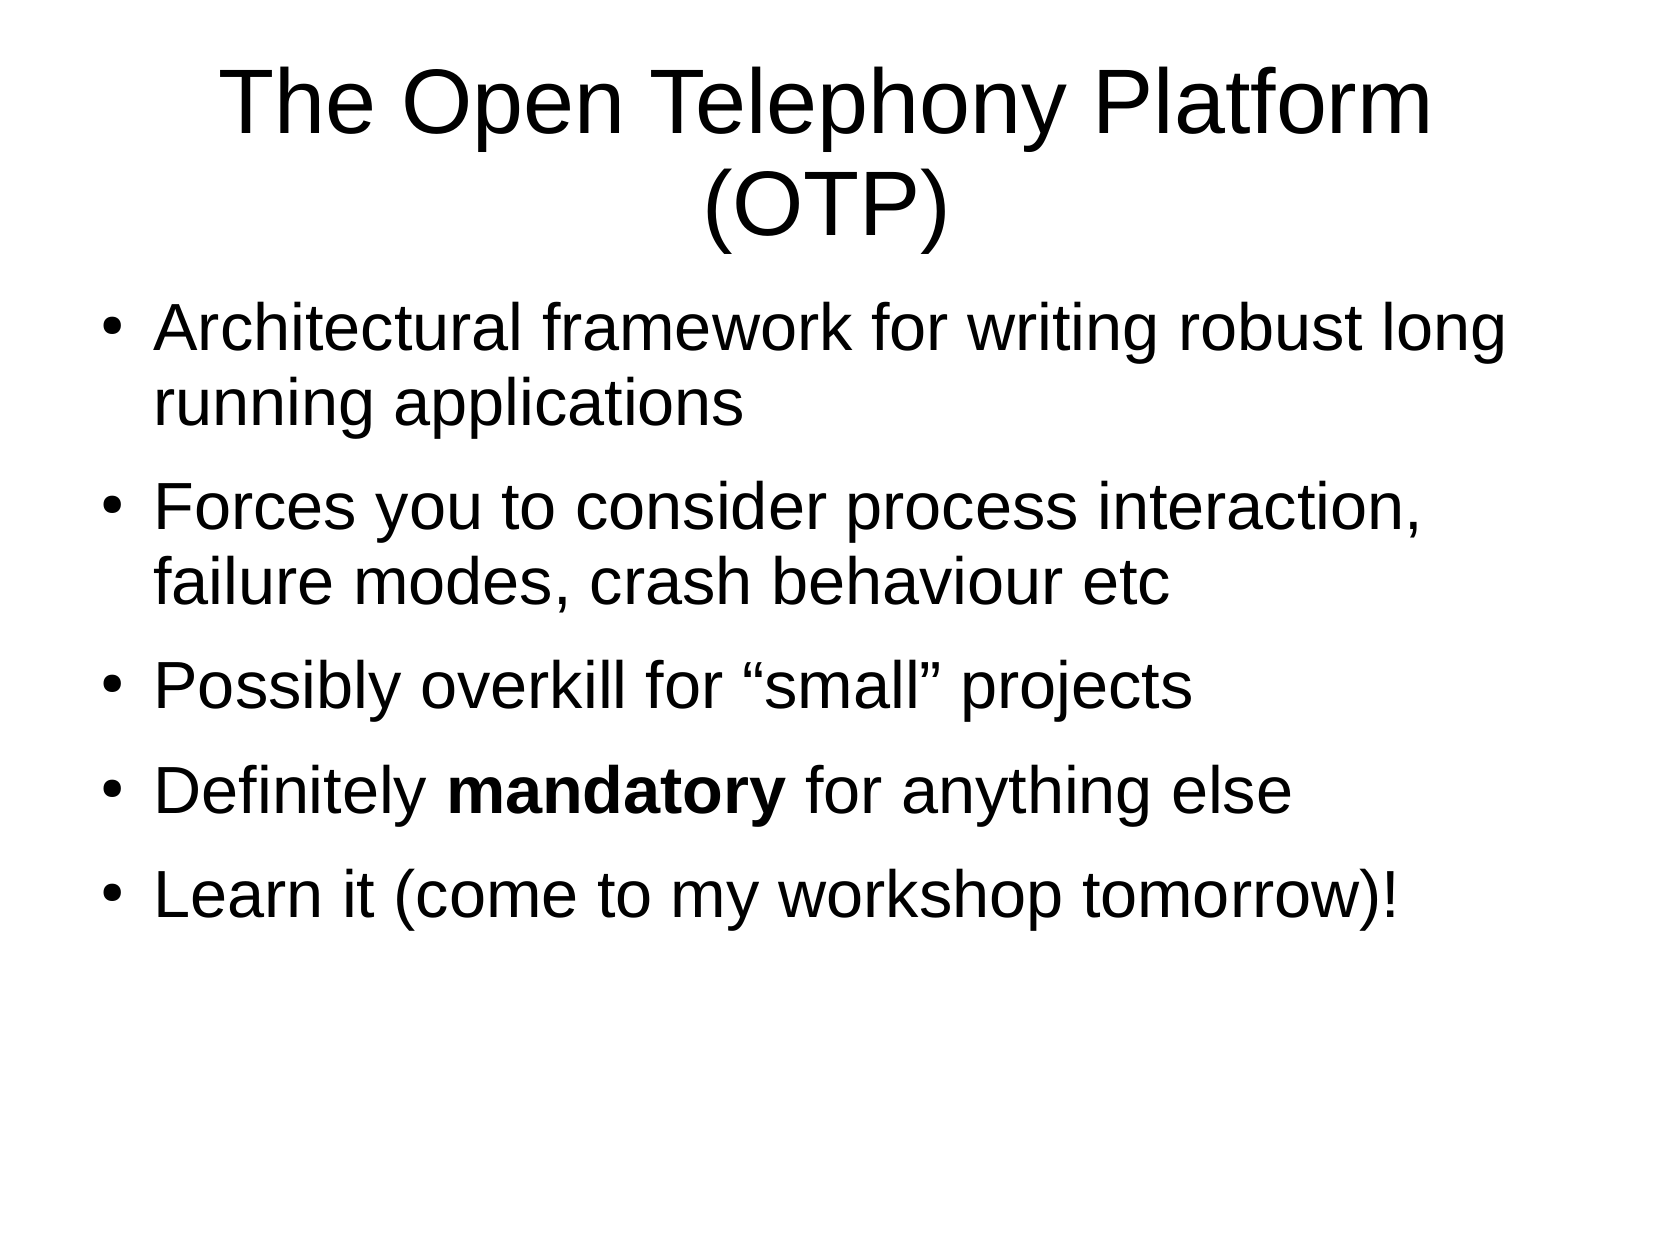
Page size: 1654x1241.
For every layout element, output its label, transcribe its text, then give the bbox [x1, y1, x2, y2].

title The Open Telephony Platform (OTP) [82, 49, 1571, 257]
list Architectural framework for writing robust long running applications Forces you to consider process interaction, failure modes, crash behaviour etc Possibly overkill for “small” projects Definitely mandatory for anything else Learn it (come to my workshop tomorrow)! [82, 290, 1571, 1109]
